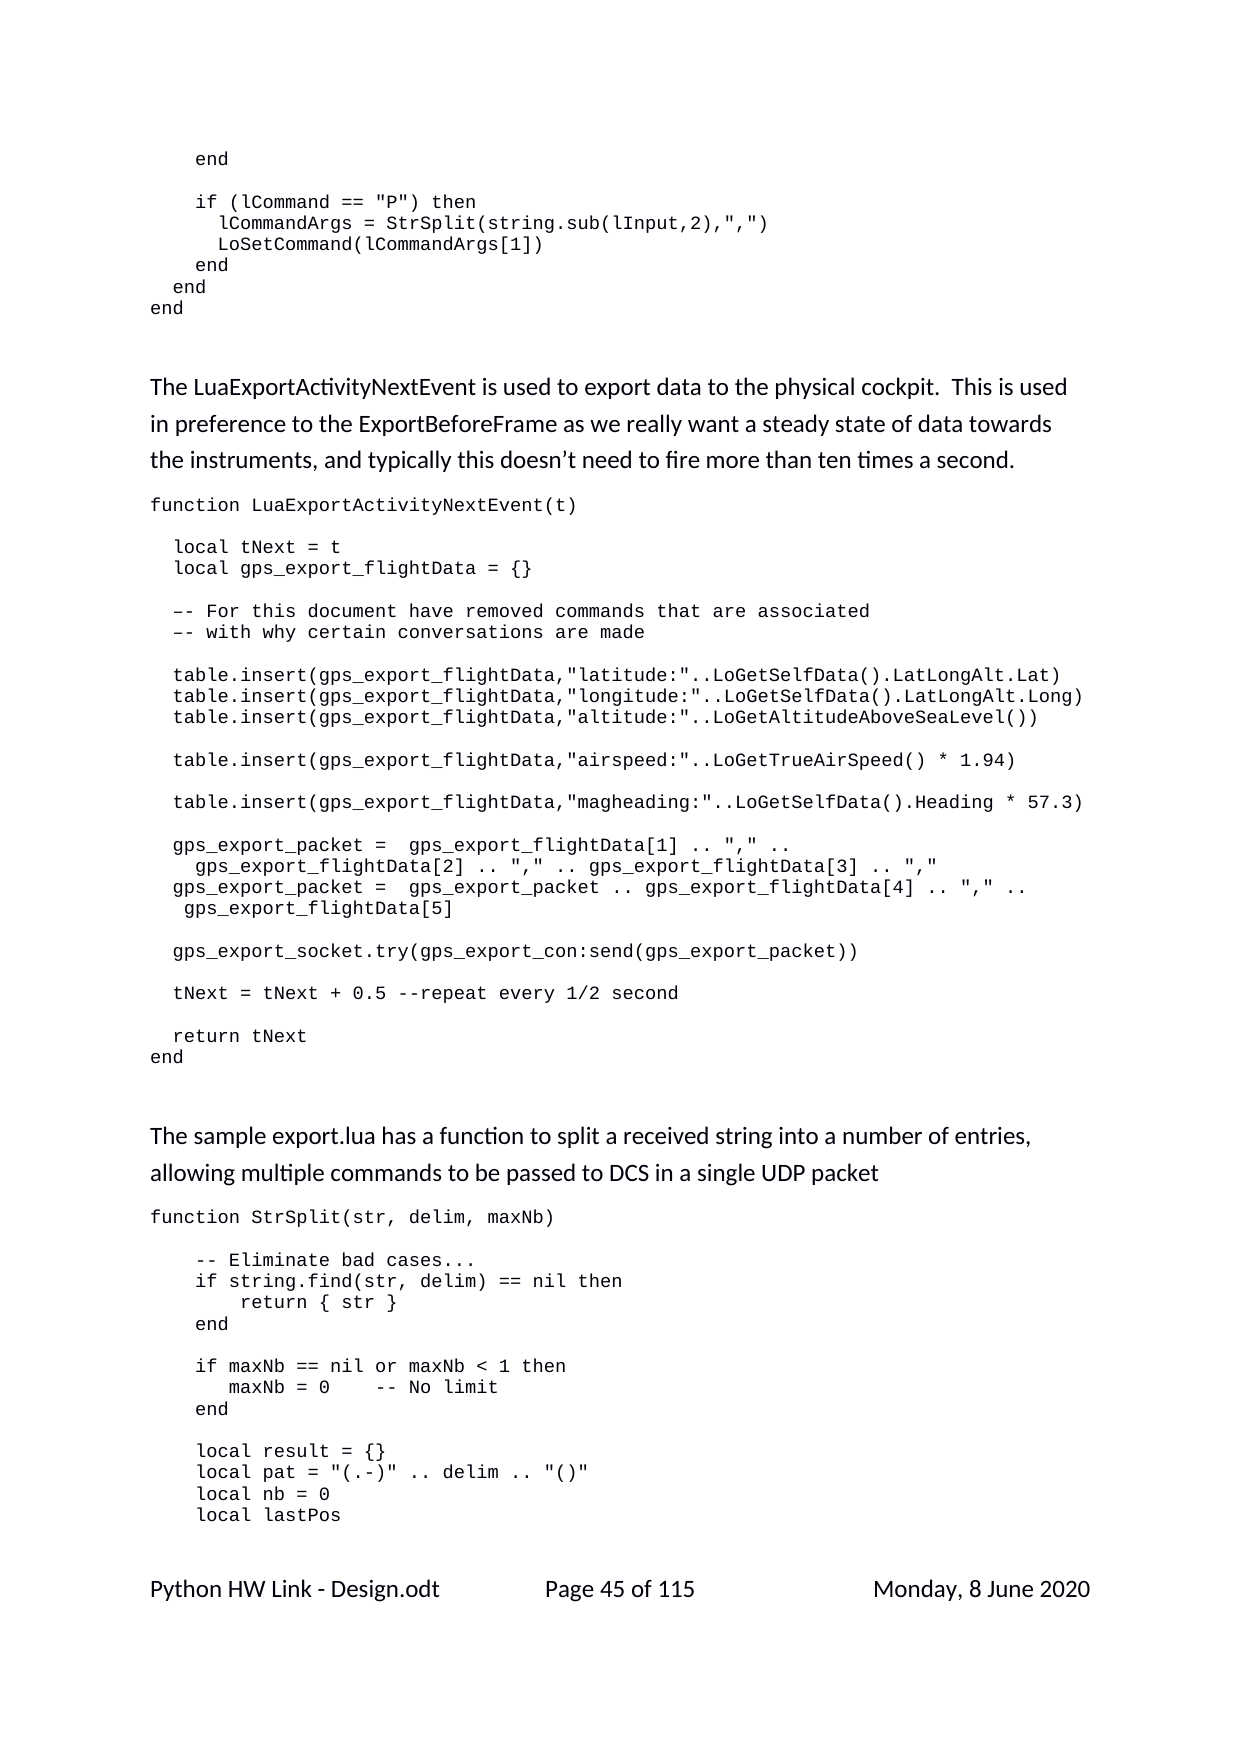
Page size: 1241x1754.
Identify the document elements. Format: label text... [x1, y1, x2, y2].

text LoSetCommand(lCommandArgs[1]) [150, 235, 1090, 256]
text The LuaExportActivityNextEvent is used to export data to the physical cockpit. This is used in preference to the ExportBeforeFrame as we really want a steady state of data towards the instruments, and typically this doesn’t need to fire more than ten times a second. [150, 371, 1090, 475]
text table.insert(gps_export_flightData,"magheading:"..LoGetSelfData().Heading * 57.3) [150, 793, 1090, 814]
text tNext = tNext + 0.5 --repeat every 1/2 second [150, 984, 1090, 1005]
text –- For this document have removed commands that are associated [150, 602, 1090, 623]
text gps_export_flightData[5] [150, 899, 1090, 920]
text end [150, 150, 1090, 171]
text gps_export_flightData[2] .. "," .. gps_export_flightData[3] .. "," [150, 857, 1090, 878]
text –- with why certain conversations are made [150, 623, 1090, 644]
text if (lCommand == "P") then [150, 192, 1090, 214]
text return { str } [150, 1293, 1090, 1314]
text lCommandArgs = StrSplit(string.sub(lInput,2),",") [150, 214, 1090, 235]
text local pat = "(.-)" .. delim .. "()" [150, 1463, 1090, 1484]
text if maxNb == nil or maxNb < 1 then [150, 1357, 1090, 1378]
text function StrSplit(str, delim, maxNb) [150, 1208, 1090, 1229]
text gps_export_socket.try(gps_export_con:send(gps_export_packet)) [150, 942, 1090, 963]
text local gps_export_flightData = {} [150, 559, 1090, 580]
text gps_export_packet = gps_export_packet .. gps_export_flightData[4] .. "," .. [150, 878, 1090, 899]
text table.insert(gps_export_flightData,"airspeed:"..LoGetTrueAirSpeed() * 1.94) [150, 750, 1090, 772]
text local nb = 0 [150, 1484, 1090, 1506]
text table.insert(gps_export_flightData,"latitude:"..LoGetSelfData().LatLongAlt.Lat) [150, 665, 1090, 687]
text local result = {} [150, 1442, 1090, 1463]
text function LuaExportActivityNextEvent(t) [150, 495, 1090, 517]
text end [150, 256, 1090, 277]
text return tNext [150, 1027, 1090, 1048]
text end [150, 299, 1090, 320]
text end [150, 1399, 1090, 1421]
text table.insert(gps_export_flightData,"longitude:"..LoGetSelfData().LatLongAlt.Long) [150, 687, 1090, 708]
text local lastPos [150, 1506, 1090, 1527]
text end [150, 1048, 1090, 1069]
text gps_export_packet = gps_export_flightData[1] .. "," .. [150, 835, 1090, 857]
text -- Eliminate bad cases... [150, 1251, 1090, 1272]
text The sample export.lua has a function to split a received string into a number of entries, allowing multiple commands to be passed to DCS in a single UDP packet [150, 1120, 1090, 1187]
text if string.find(str, delim) == nil then [150, 1272, 1090, 1293]
text end [150, 1314, 1090, 1336]
text maxNb = 0 -- No limit [150, 1378, 1090, 1399]
text local tNext = t [150, 538, 1090, 559]
text table.insert(gps_export_flightData,"altitude:"..LoGetAltitudeAboveSeaLevel()) [150, 708, 1090, 729]
text end [150, 277, 1090, 299]
